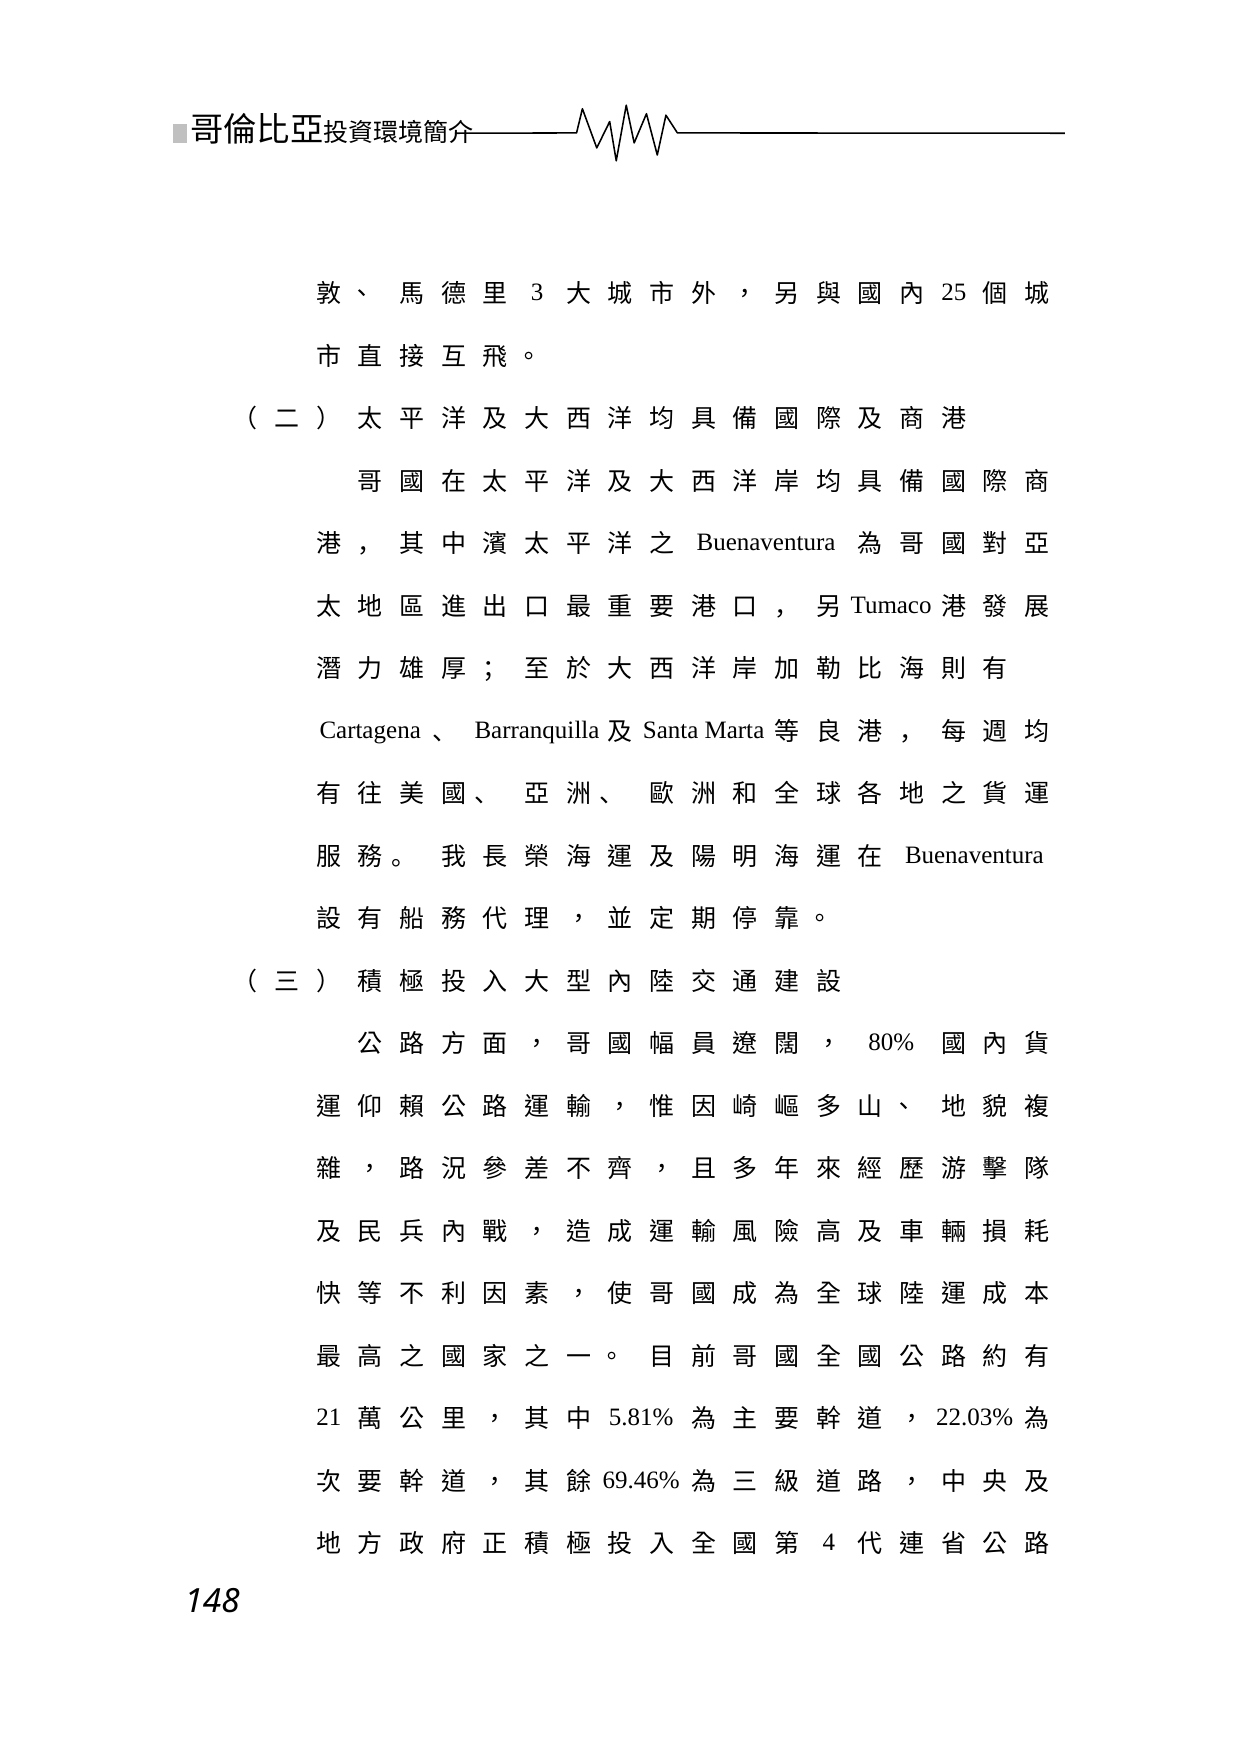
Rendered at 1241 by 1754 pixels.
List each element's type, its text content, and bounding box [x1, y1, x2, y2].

text 公路方面，哥國幅員遼闊，80%國內貨運仰賴公路運輸，惟因崎嶇多山、地貌複雜，路況參差不齊，且多年來經歷游擊隊及民兵內戰，造成運輸風險高及車輛損耗快等不利因素，使哥國成為全球陸運成本最高之國家之一。目前哥國全國公路約有21萬公里，其中5.81%為主要幹道，22.03%為次要幹道，其餘69.46%為三級道路，中央及地方政府正積極投入全國第4代連省公路 [281, 1000, 1058, 1563]
text （三）積極投入大型內陸交通建設 [207, 938, 1058, 1000]
text 敦、馬德里3大城市外，另與國內25個城市直接互飛。 [281, 250, 1058, 375]
text （二）太平洋及大西洋均具備國際及商港 [207, 375, 1058, 438]
text 哥國在太平洋及大西洋岸均具備國際商港，其中濱太平洋之Buenaventura為哥國對亞太地區進出口最重要港口，另Tumaco港發展潛力雄厚；至於大西洋岸加勒比海則有Cartagena、Barranquilla及Santa Marta等良港，每週均有往美國、亞洲、歐洲和全球各地之貨運服務。我長榮海運及陽明海運在Buenaventura設有船務代理，並定期停靠。 [281, 438, 1058, 938]
